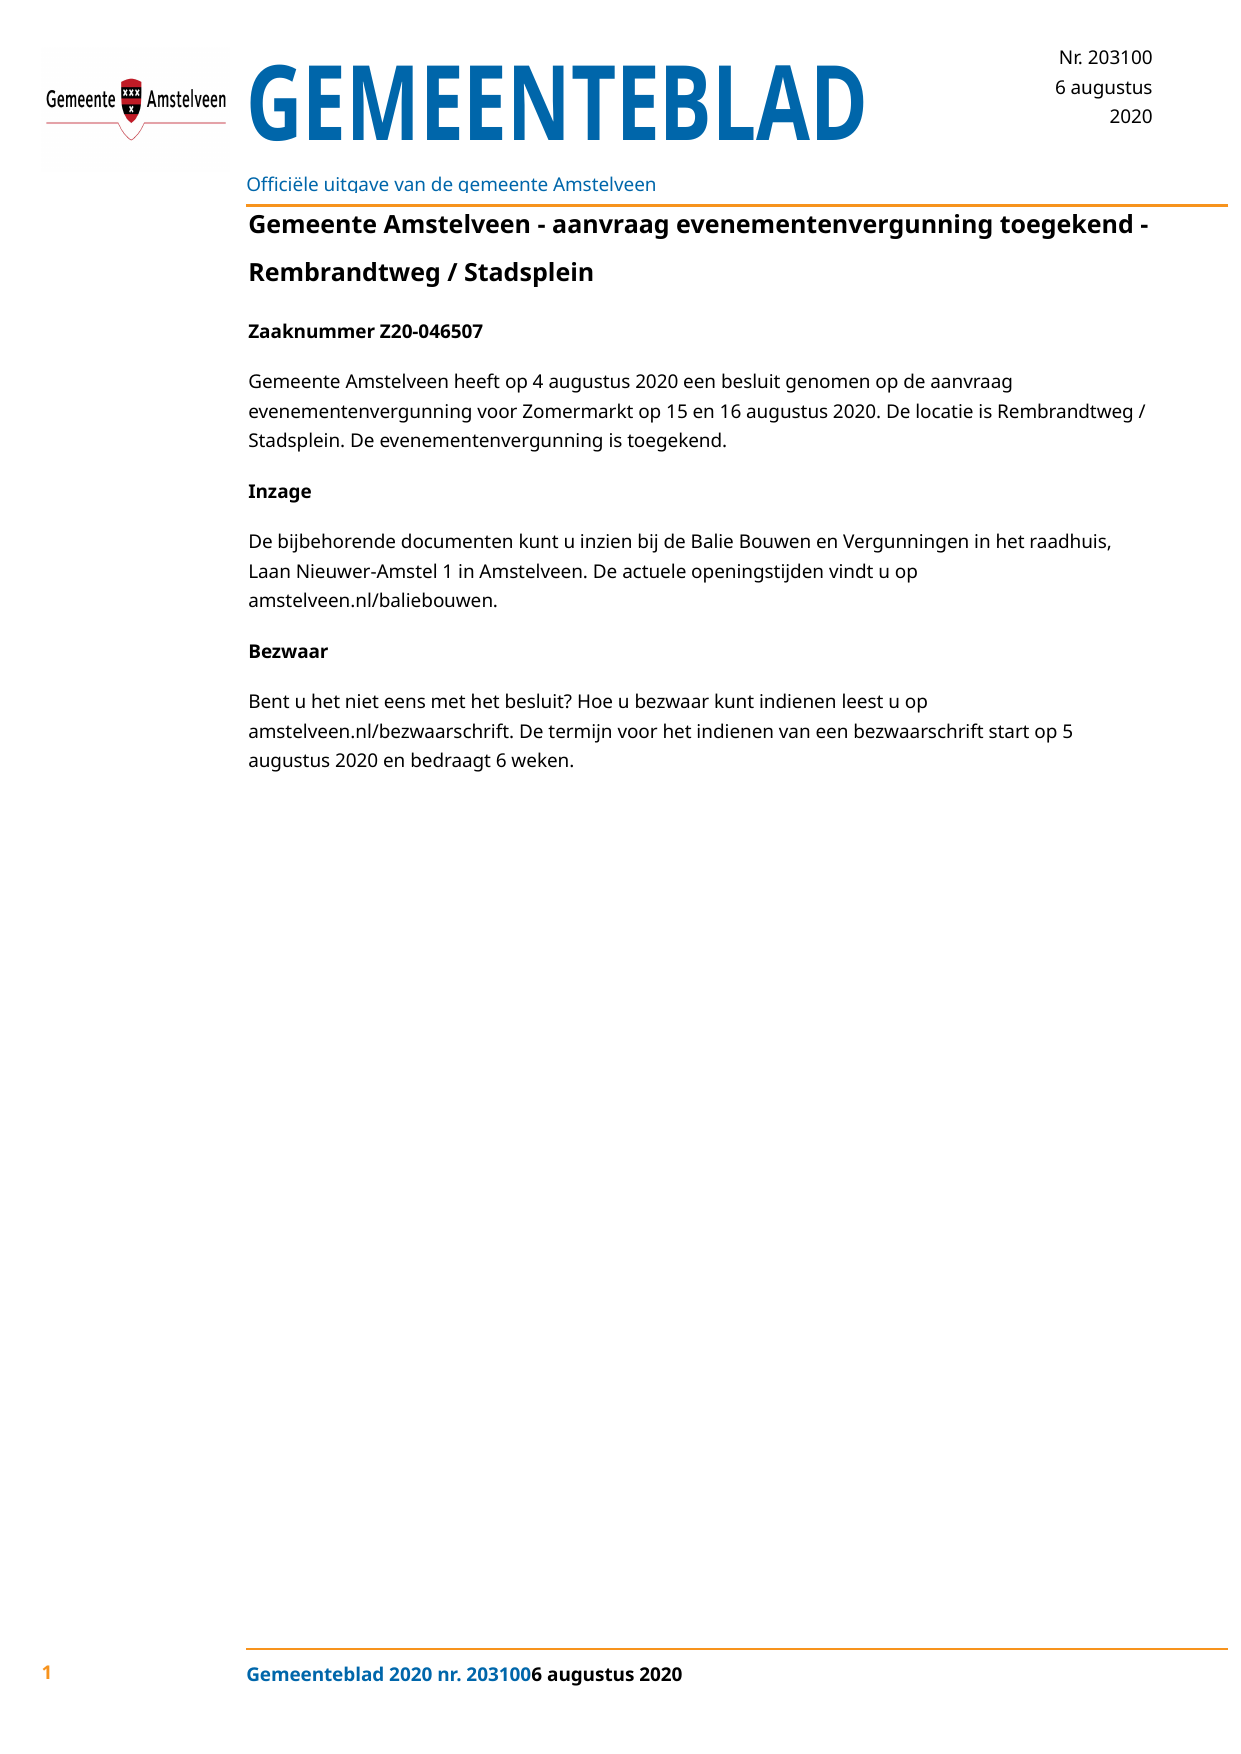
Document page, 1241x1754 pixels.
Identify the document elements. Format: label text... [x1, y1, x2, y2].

text Bezwaar [248, 638, 1152, 664]
text De bijbehorende documenten kunt u inzien bij de Balie Bouwen en Vergunningen in het raadhuis, Laan Nieuwer-Amstel 1 in Amstelveen. De actuele openingstijden vindt u op amstelveen.nl/baliebouwen. [248, 528, 1152, 613]
text Zaaknummer Z20-046507 [248, 318, 1152, 344]
text Gemeente Amstelveen heeft op 4 augustus 2020 een besluit genomen op de aanvraag evenementenvergunning voor Zomermarkt op 15 en 16 augustus 2020. De locatie is Rembrandtweg / Stadsplein. De evenementenvergunning is toegekend. [248, 368, 1152, 453]
text Bent u het niet eens met het besluit? Hoe u bezwaar kunt indienen leest u op amstelveen.nl/bezwaarschrift. De termijn voor het indienen van een bezwaarschrift start op 5 augustus 2020 en bedraagt 6 weken. [248, 688, 1152, 773]
text Gemeente Amstelveen - aanvraag evenementenvergunning toegekend - Rembrandtweg / Stadsplein [248, 207, 1152, 288]
picture [41, 47, 231, 172]
text Inzage [248, 478, 1152, 504]
